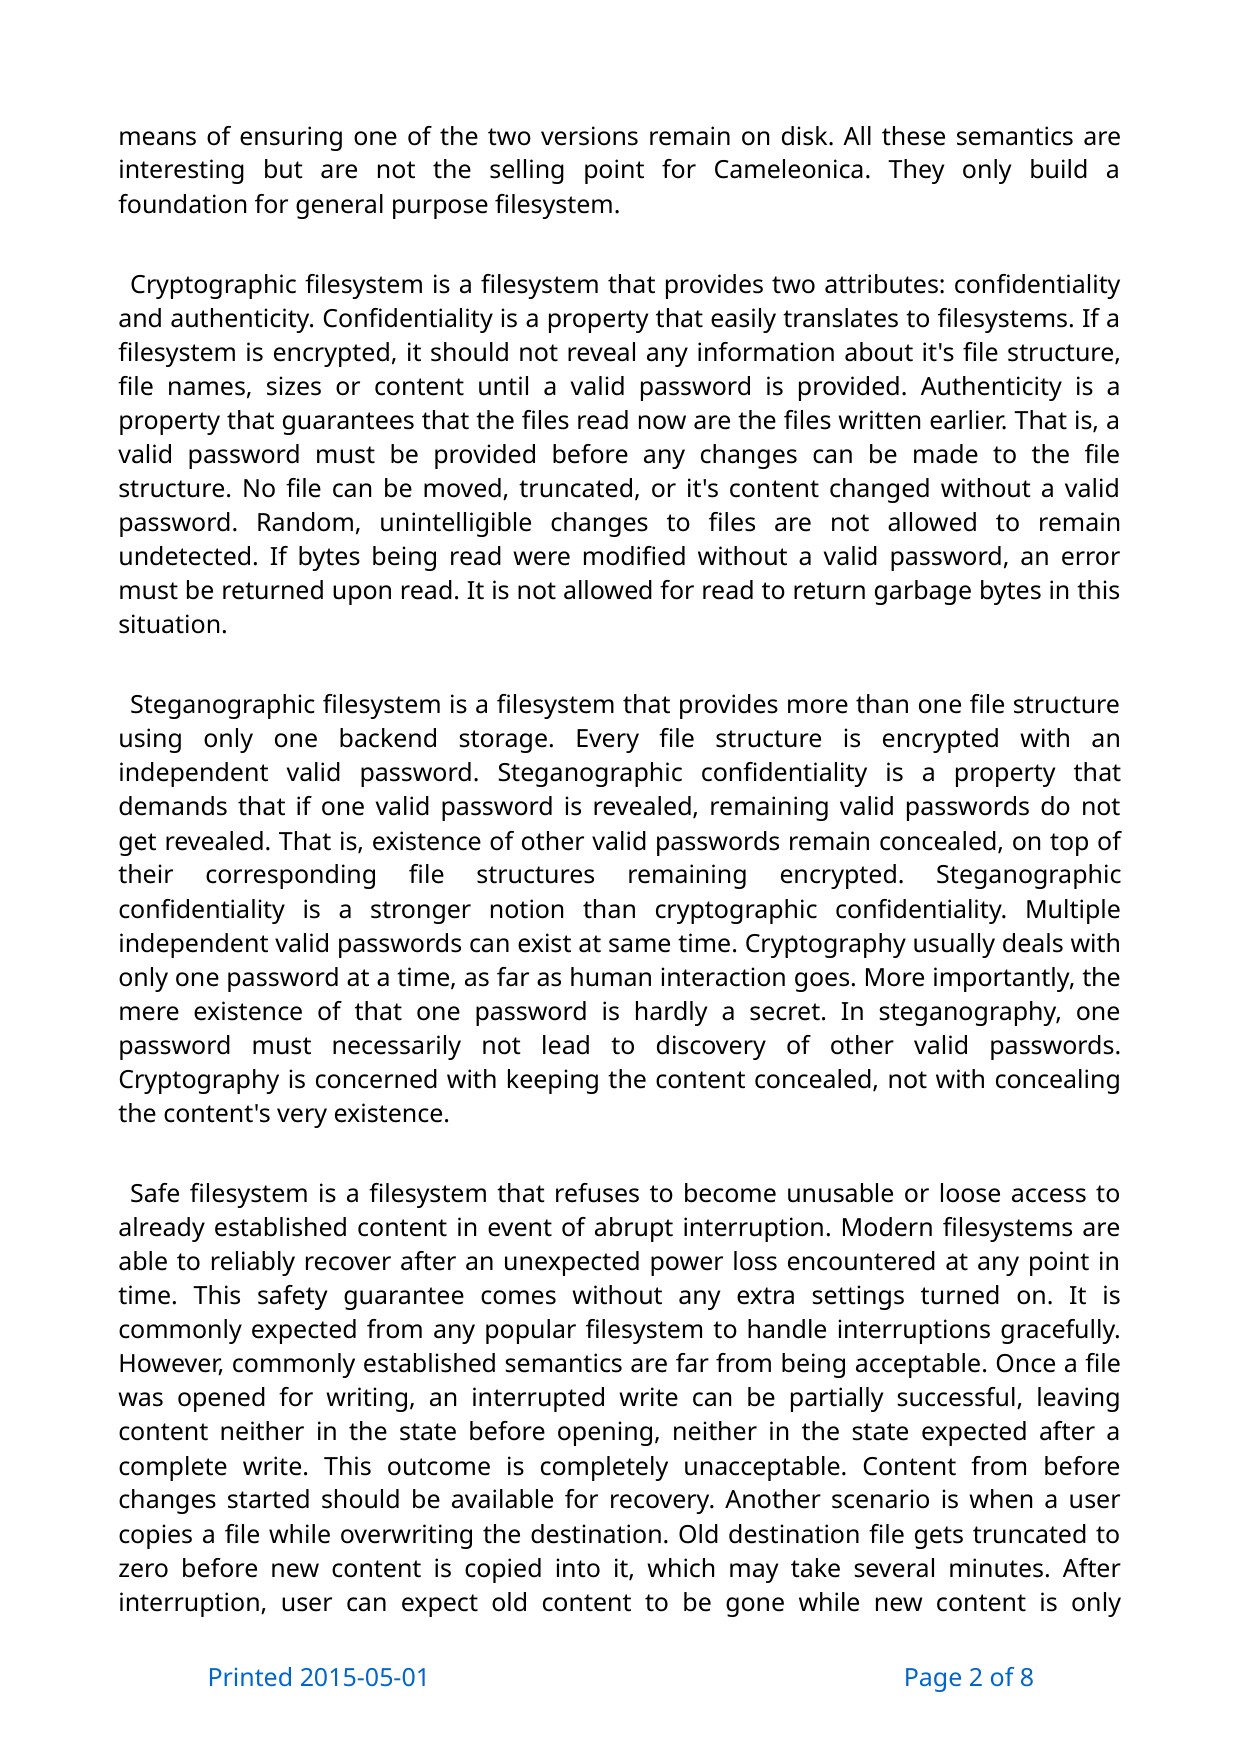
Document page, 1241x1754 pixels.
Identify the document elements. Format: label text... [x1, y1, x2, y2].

text means of ensuring one of the two versions remain on disk. All these semantics are interesting but are not the selling point for Cameleonica. They only build a foundation for general purpose filesystem. [118, 118, 1122, 220]
text Cryptographic filesystem is a filesystem that provides two attributes: confidentiality and authenticity. Confidentiality is a property that easily translates to filesystems. If a filesystem is encrypted, it should not reveal any information about it's file structure, file names, sizes or content until a valid password is provided. Authenticity is a property that guarantees that the files read now are the files written earlier. That is, a valid password must be provided before any changes can be made to the file structure. No file can be moved, truncated, or it's content changed without a valid password. Random, unintelligible changes to files are not allowed to remain undetected. If bytes being read were modified without a valid password, an error must be returned upon read. It is not allowed for read to return garbage bytes in this situation. [118, 266, 1122, 641]
text Safe filesystem is a filesystem that refuses to become unusable or loose access to already established content in event of abrupt interruption. Modern filesystems are able to reliably recover after an unexpected power loss encountered at any point in time. This safety guarantee comes without any extra settings turned on. It is commonly expected from any popular filesystem to handle interruptions gracefully. However, commonly established semantics are far from being acceptable. Once a file was opened for writing, an interrupted write can be partially successful, leaving content neither in the state before opening, neither in the state expected after a complete write. This outcome is completely unacceptable. Content from before changes started should be available for recovery. Another scenario is when a user copies a file while overwriting the destination. Old destination file gets truncated to zero before new content is copied into it, which may take several minutes. After interruption, user can expect old content to be gone while new content is only [118, 1176, 1122, 1618]
text Steganographic filesystem is a filesystem that provides more than one file structure using only one backend storage. Every file structure is encrypted with an independent valid password. Steganographic confidentiality is a property that demands that if one valid password is revealed, remaining valid passwords do not get revealed. That is, existence of other valid passwords remain concealed, on top of their corresponding file structures remaining encrypted. Steganographic confidentiality is a stronger notion than cryptographic confidentiality. Multiple independent valid passwords can exist at same time. Cryptography usually deals with only one password at a time, as far as human interaction goes. More importantly, the mere existence of that one password is hardly a secret. In steganography, one password must necessarily not lead to discovery of other valid passwords. Cryptography is concerned with keeping the content concealed, not with concealing the content's very existence. [118, 687, 1122, 1130]
